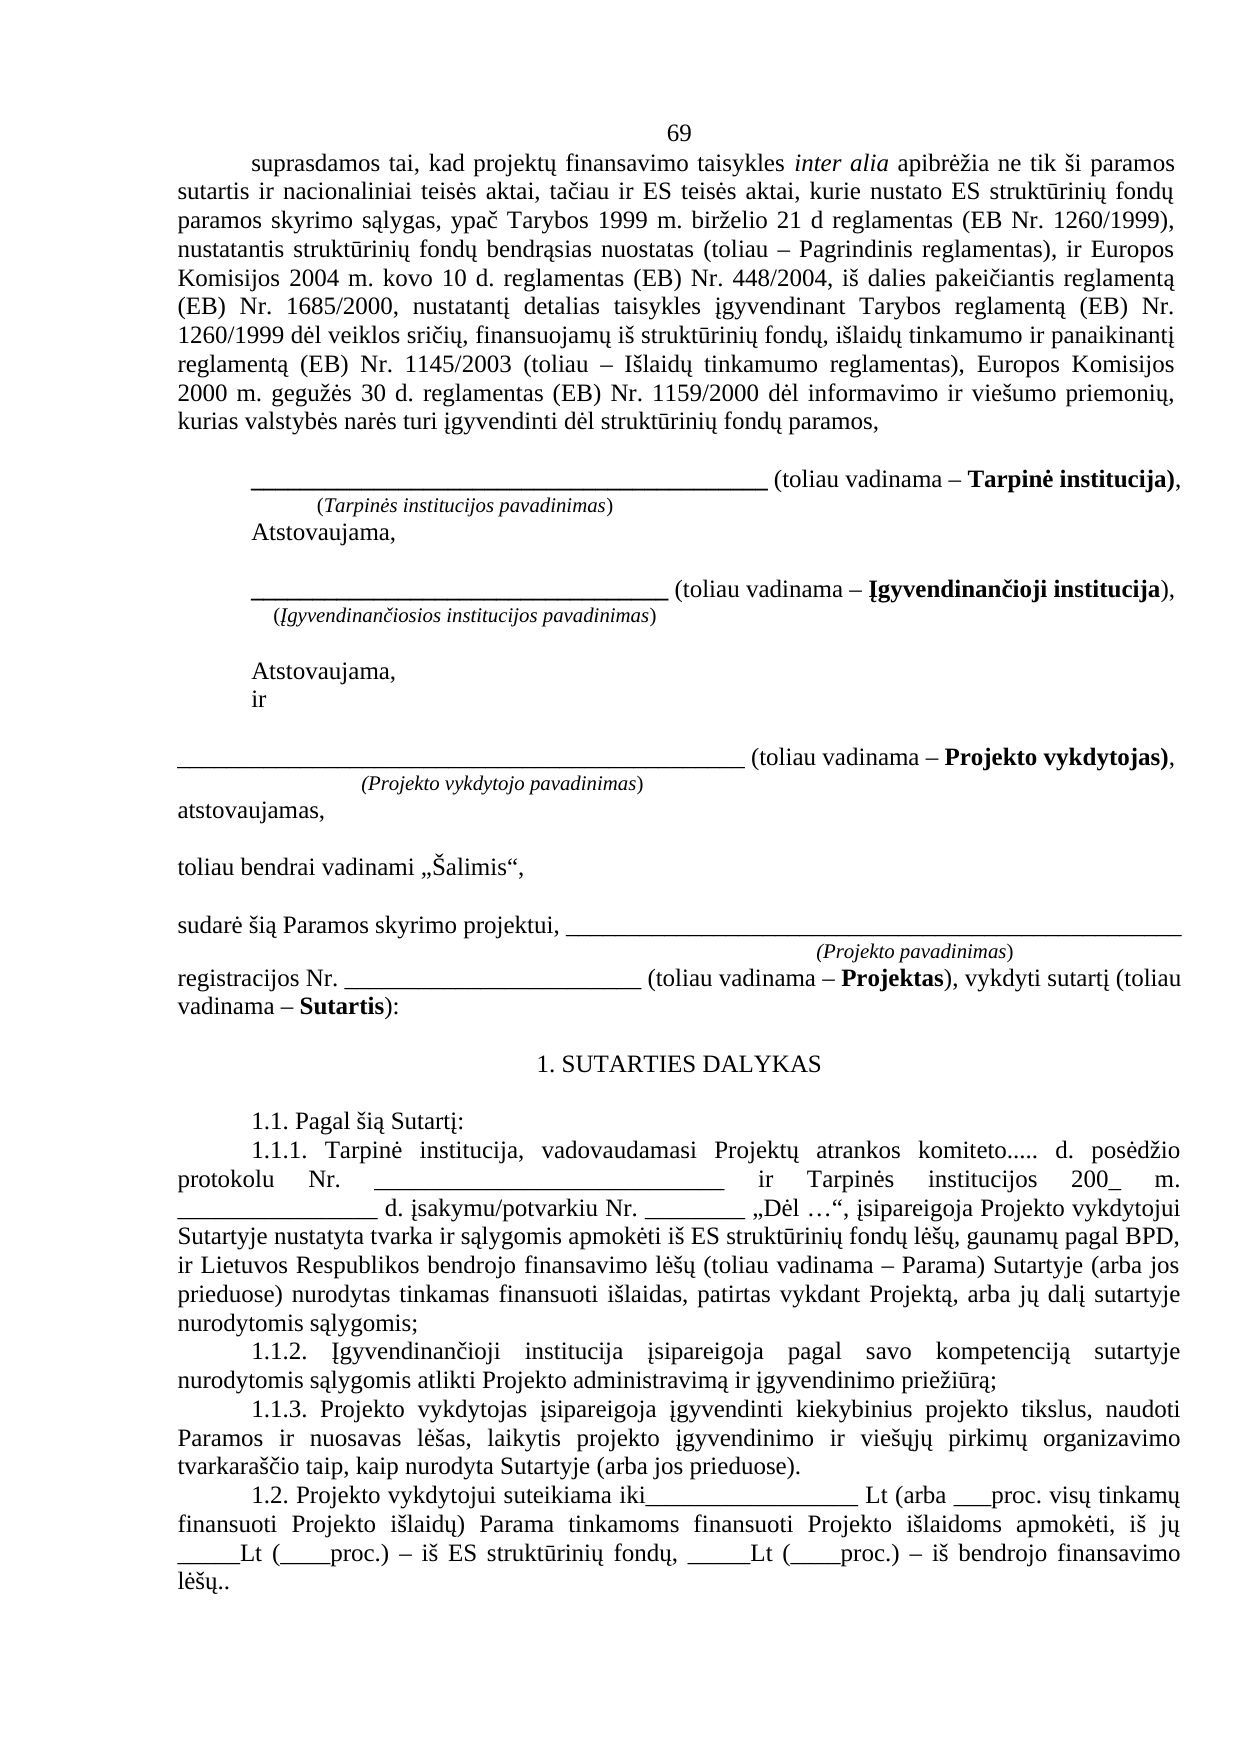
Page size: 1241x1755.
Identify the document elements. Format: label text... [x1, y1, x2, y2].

text Atstovaujama, [177, 656, 1181, 684]
text (toliau vadinama – Įgyvendinančioji institucija), [177, 574, 1181, 603]
text (Projekto pavadinimas) [177, 938, 1181, 963]
text 1.1.1. Tarpinė institucija, vadovaudamasi Projektų atrankos komiteto..... d. posėdžio protokolu Nr. ____________________________ ir Tarpinės institucijos 200_ m. ________________ d. įsakymu/potvarkiu Nr. ________ „Dėl …“, įsipareigoja Projekto vykdytojui Sutartyje nustatyta tvarka ir sąlygomis apmokėti iš ES struktūrinių fondų lėšų, gaunamų pagal BPD, ir Lietuvos Respublikos bendrojo finansavimo lėšų (toliau vadinama – Parama) Sutartyje (arba jos prieduose) nurodytas tinkamas finansuoti išlaidas, patirtas vykdant Projektą, arba jų dalį sutartyje nurodytomis sąlygomis; [177, 1135, 1181, 1336]
text registracijos Nr. (toliau vadinama – Projektas), vykdyti sutartį (toliau [177, 963, 1181, 991]
text toliau bendrai vadinami „Šalimis“, [177, 852, 1181, 881]
text sudarė šią Paramos skyrimo projektui, [177, 910, 1181, 938]
text (toliau vadinama – Projekto vykdytojas), [177, 742, 1181, 771]
text (Projekto vykdytojo pavadinimas) [177, 771, 1181, 795]
text 1. SUTARTIES DALYKAS [177, 1049, 1181, 1078]
text Atstovaujama, [177, 517, 1181, 545]
text suprasdamos tai, kad projektų finansavimo taisykles inter alia apibrėžia ne tik ši paramos sutartis ir nacionaliniai teisės aktai, tačiau ir ES teisės aktai, kurie nustato ES struktūrinių fondų paramos skyrimo sąlygas, ypač Tarybos 1999 m. birželio 21 d reglamentas (EB Nr. 1260/1999), nustatantis struktūrinių fondų bendrąsias nuostatas (toliau – Pagrindinis reglamentas), ir Europos Komisijos 2004 m. kovo 10 d. reglamentas (EB) Nr. 448/2004, iš dalies pakeičiantis reglamentą (EB) Nr. 1685/2000, nustatantį detalias taisykles įgyvendinant Tarybos reglamentą (EB) Nr. 1260/1999 dėl veiklos sričių, finansuojamų iš struktūrinių fondų, išlaidų tinkamumo ir panaikinantį reglamentą (EB) Nr. 1145/2003 (toliau – Išlaidų tinkamumo reglamentas), Europos Komisijos 2000 m. gegužės 30 d. reglamentas (EB) Nr. 1159/2000 dėl informavimo ir viešumo priemonių, kurias valstybės narės turi įgyvendinti dėl struktūrinių fondų paramos, [177, 148, 1175, 435]
text 1.1. Pagal šią Sutartį: [177, 1106, 1181, 1135]
text (Tarpinės institucijos pavadinimas) [177, 493, 1181, 517]
text atstovaujamas, [177, 795, 1181, 823]
text 1.2. Projekto vykdytojui suteikiama iki_________________ Lt (arba ___proc. visų tinkamų finansuoti Projekto išlaidų) Parama tinkamoms finansuoti Projekto išlaidoms apmokėti, iš jų _____Lt (____proc.) – iš ES struktūrinių fondų, _____Lt (____proc.) – iš bendrojo finansavimo lėšų.. [177, 1480, 1181, 1595]
text (Įgyvendinančiosios institucijos pavadinimas) [177, 603, 1181, 627]
text 1.1.2. Įgyvendinančioji institucija įsipareigoja pagal savo kompetenciją sutartyje nurodytomis sąlygomis atlikti Projekto administravimą ir įgyvendinimo priežiūrą; [177, 1336, 1181, 1394]
text ir [177, 684, 1181, 713]
text 1.1.3. Projekto vykdytojas įsipareigoja įgyvendinti kiekybinius projekto tikslus, naudoti Paramos ir nuosavas lėšas, laikytis projekto įgyvendinimo ir viešųjų pirkimų organizavimo tvarkaraščio taip, kaip nurodyta Sutartyje (arba jos prieduose). [177, 1394, 1181, 1480]
text vadinama – Sutartis): [177, 991, 1181, 1020]
text (toliau vadinama – Tarpinė institucija), [177, 464, 1181, 493]
